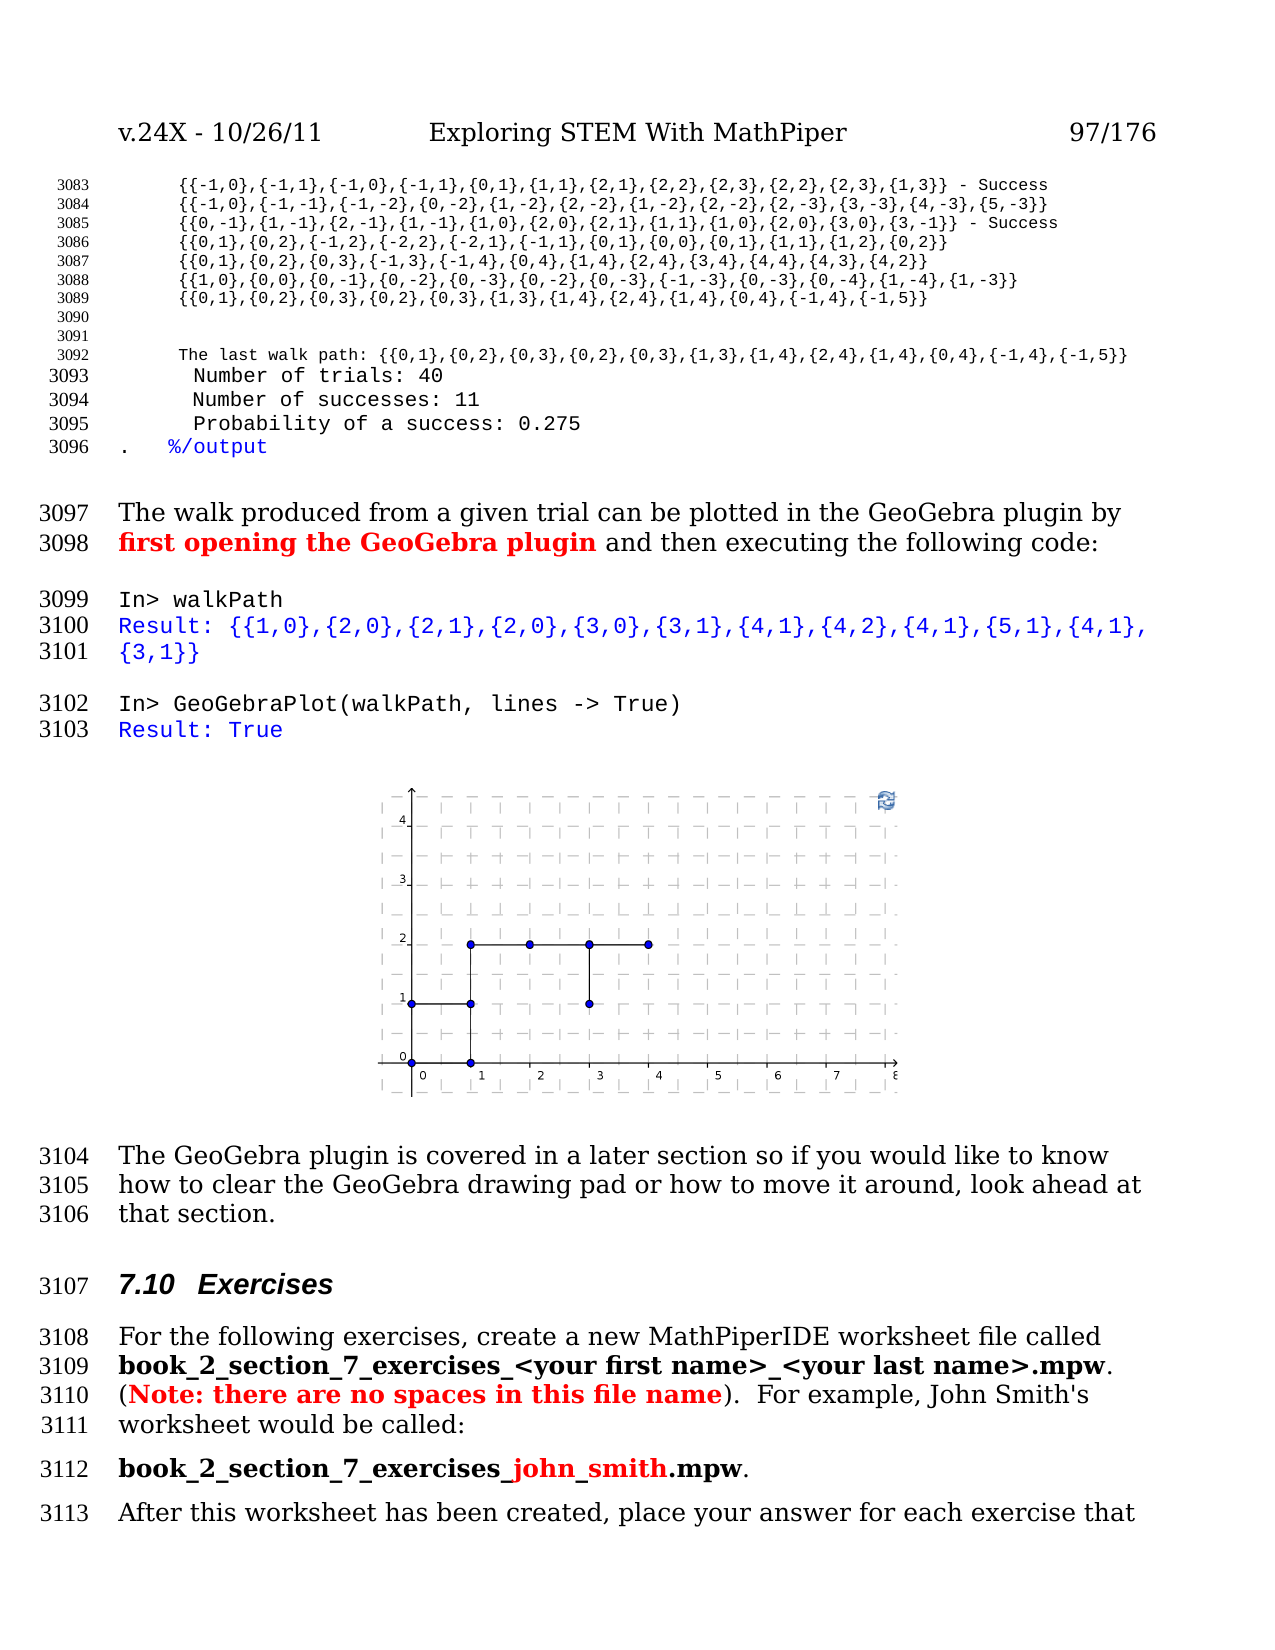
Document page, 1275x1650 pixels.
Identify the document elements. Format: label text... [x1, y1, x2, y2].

text The walk produced from a given trial can be plotted in the GeoGebra plugin by first opening the GeoGebra plugin and then executing the following code: [118, 498, 1157, 557]
text The GeoGebra plugin is covered in a later section so if you would like to know how to clear the GeoGebra drawing pad or how to move it around, look ahead at that section. [118, 1141, 1157, 1228]
text {{1,0},{0,0},{0,-1},{0,-2},{0,-3},{0,-2},{0,-3},{-1,-3},{0,-3},{0,-4},{1,-4},{1,-3}} [118, 271, 1157, 290]
text Number of trials: 40 [118, 365, 1157, 389]
text {{0,1},{0,2},{0,3},{0,2},{0,3},{1,3},{1,4},{2,4},{1,4},{0,4},{-1,4},{-1,5}} [118, 290, 1157, 309]
text {{0,1},{0,2},{0,3},{-1,3},{-1,4},{0,4},{1,4},{2,4},{3,4},{4,4},{4,3},{4,2}} [118, 252, 1157, 271]
text {{-1,0},{-1,-1},{-1,-2},{0,-2},{1,-2},{2,-2},{1,-2},{2,-2},{2,-3},{3,-3},{4,-3},{5,-3}} [118, 196, 1157, 214]
text In> walkPath [118, 589, 1157, 615]
subtitle Exercises [118, 1267, 1157, 1301]
picture [377, 788, 898, 1097]
text book_2_section_7_exercises_john_smith.mpw. [118, 1454, 1157, 1483]
text After this worksheet has been created, place your answer for each exercise that [118, 1498, 1157, 1527]
text {{0,1},{0,2},{-1,2},{-2,2},{-2,1},{-1,1},{0,1},{0,0},{0,1},{1,1},{1,2},{0,2}} [118, 233, 1157, 252]
text {{0,-1},{1,-1},{2,-1},{1,-1},{1,0},{2,0},{2,1},{1,1},{1,0},{2,0},{3,0},{3,-1}} - Success [118, 214, 1157, 233]
text Probability of a success: 0.275 [118, 413, 1157, 436]
text In> GeoGebraPlot(walkPath, lines -> True) [118, 693, 1157, 718]
text Result: {{1,0},{2,0},{2,1},{2,0},{3,0},{3,1},{4,1},{4,2},{4,1},{5,1},{4,1},{3,1}} [118, 615, 1157, 667]
text {{-1,0},{-1,1},{-1,0},{-1,1},{0,1},{1,1},{2,1},{2,2},{2,3},{2,2},{2,3},{1,3}} - Success [118, 177, 1157, 196]
text The last walk path: {{0,1},{0,2},{0,3},{0,2},{0,3},{1,3},{1,4},{2,4},{1,4},{0,4},{-1,4},{-1,5}} [118, 346, 1157, 365]
text . %/output [118, 436, 1157, 460]
text Number of successes: 11 [118, 389, 1157, 413]
text Result: True [118, 718, 1157, 744]
text For the following exercises, create a new MathPiperIDE worksheet file called book_2_section_7_exercises_<your first name>_<your last name>.mpw. (Note: there are no spaces in this file name). For example, John Smith's worksheet would be called: [118, 1322, 1157, 1439]
